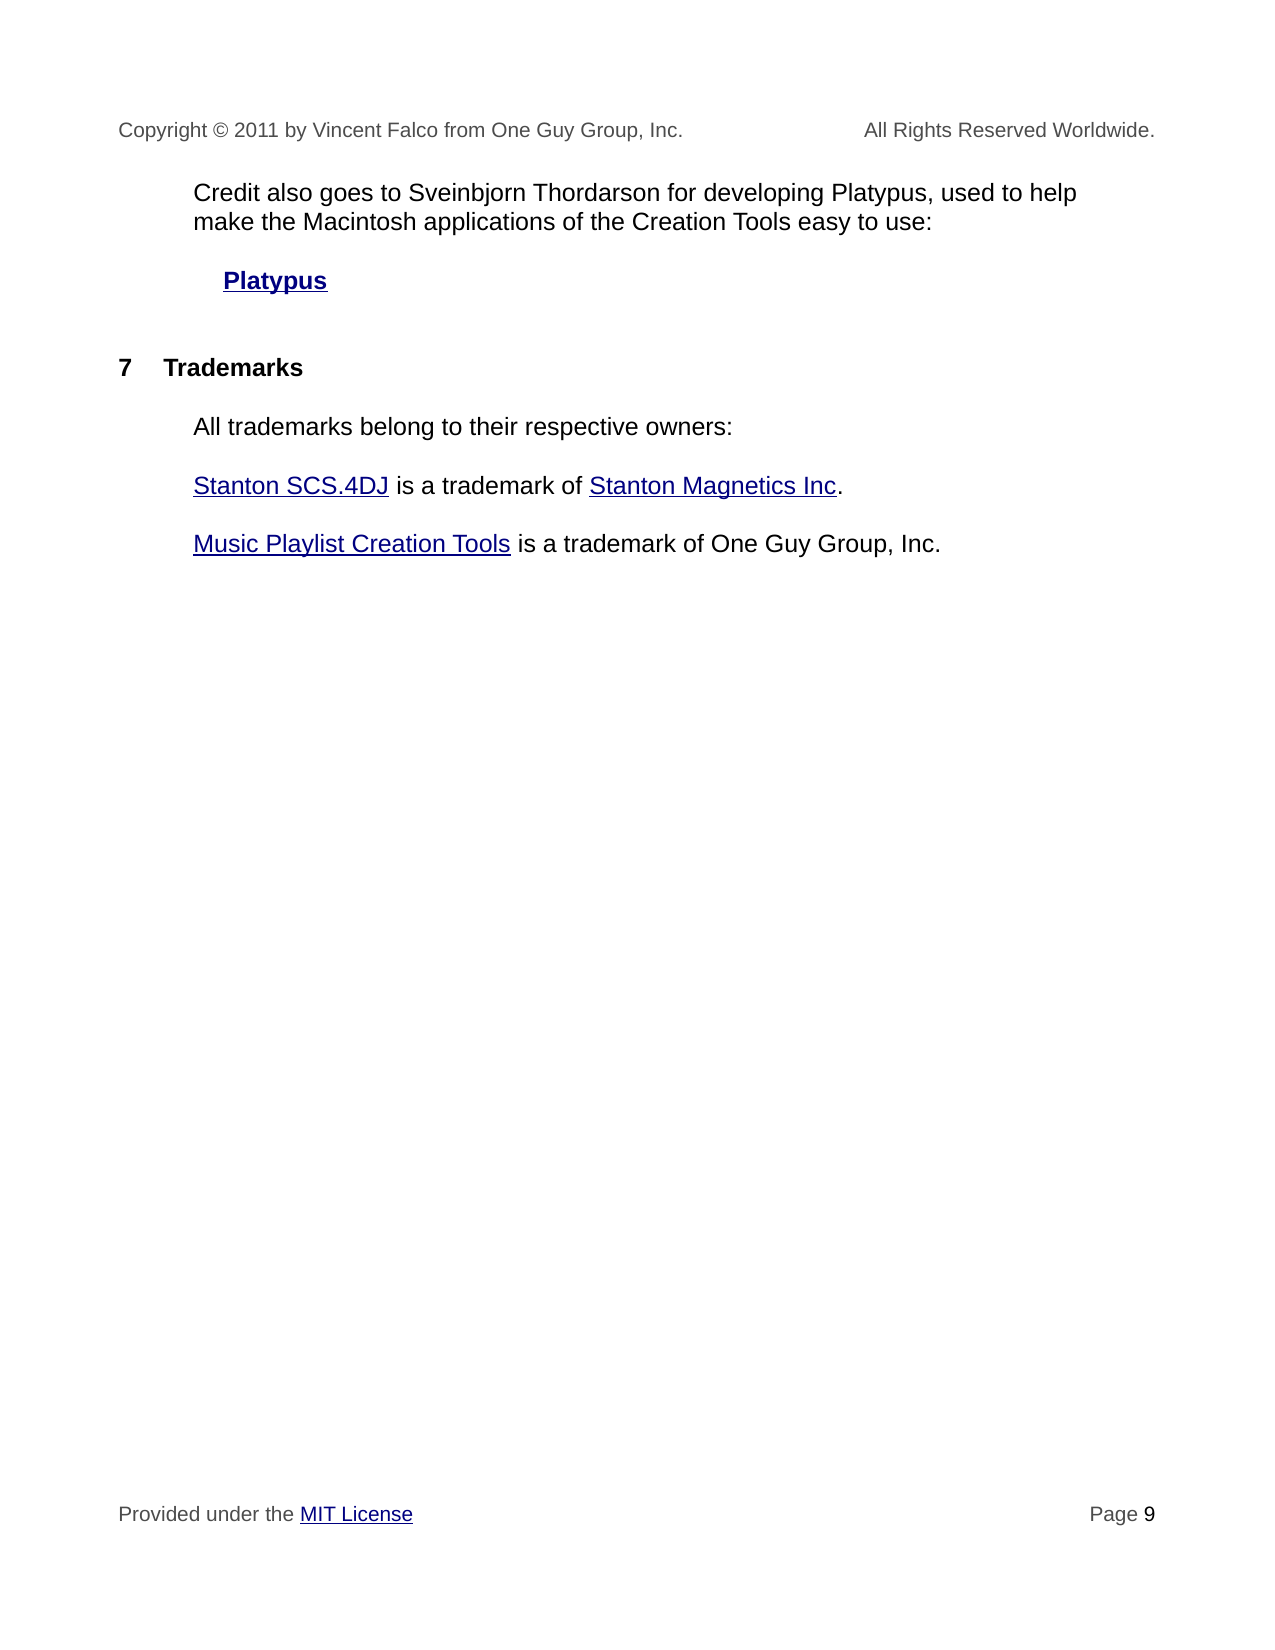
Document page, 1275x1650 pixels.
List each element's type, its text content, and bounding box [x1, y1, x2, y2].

text Credit also goes to Sveinbjorn Thordarson for developing Platypus, used to help make the Macintosh applications of the Creation Tools easy to use: [193, 178, 1082, 236]
text Music Playlist Creation Tools is a trademark of One Guy Group, Inc. [193, 529, 1082, 558]
text Platypus [223, 266, 1052, 294]
subtitle Trademarks [118, 353, 1157, 382]
text All trademarks belong to their respective owners: [193, 412, 1082, 441]
text Stanton SCS.4DJ is a trademark of Stanton Magnetics Inc. [193, 471, 1082, 499]
